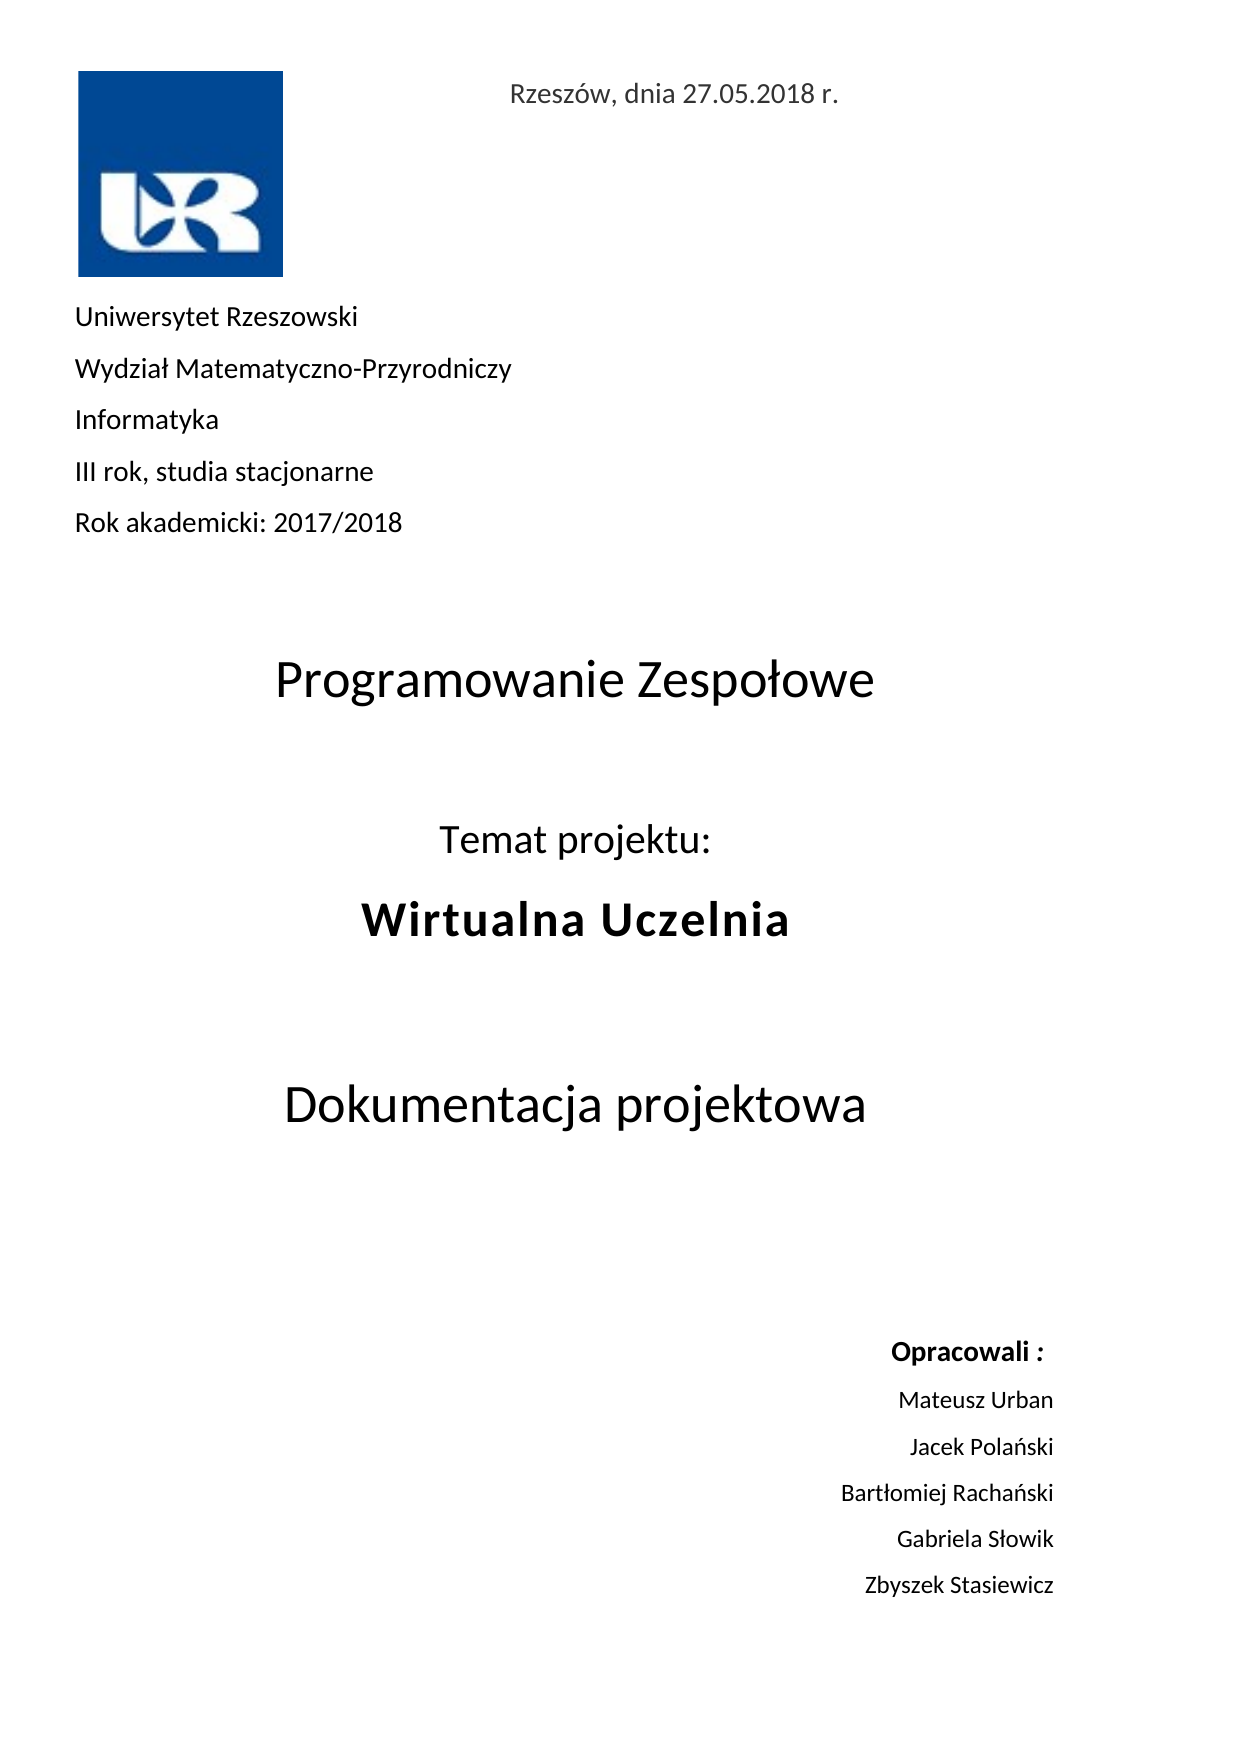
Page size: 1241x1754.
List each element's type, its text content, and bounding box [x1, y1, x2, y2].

text Wydział Matematyczno-Przyrodniczy [74, 350, 1165, 385]
text Rzeszów, dnia 27.05.2018 r. [283, 75, 1069, 111]
text Informatyka [74, 401, 1165, 437]
list Jacek Polański [75, 1431, 1054, 1461]
text III rok, studia stacjonarne [74, 453, 1165, 488]
text Temat projektu: [75, 813, 1076, 864]
list Bartłomiej Rachański [75, 1477, 1054, 1507]
list Gabriela Słowik [75, 1523, 1054, 1554]
text Rok akademicki: 2017/2018 [74, 504, 1165, 540]
list Mateusz Urban [75, 1384, 1054, 1415]
subtitle Dokumentacja projektowa [75, 1070, 1076, 1136]
text Wirtualna Uczelnia [75, 888, 1076, 957]
text Uniwersytet Rzeszowski [74, 298, 1165, 334]
text Opracowali : [75, 1333, 1054, 1368]
subtitle Programowanie Zespołowe [75, 644, 1076, 711]
list Zbyszek Stasiewicz [75, 1569, 1054, 1600]
